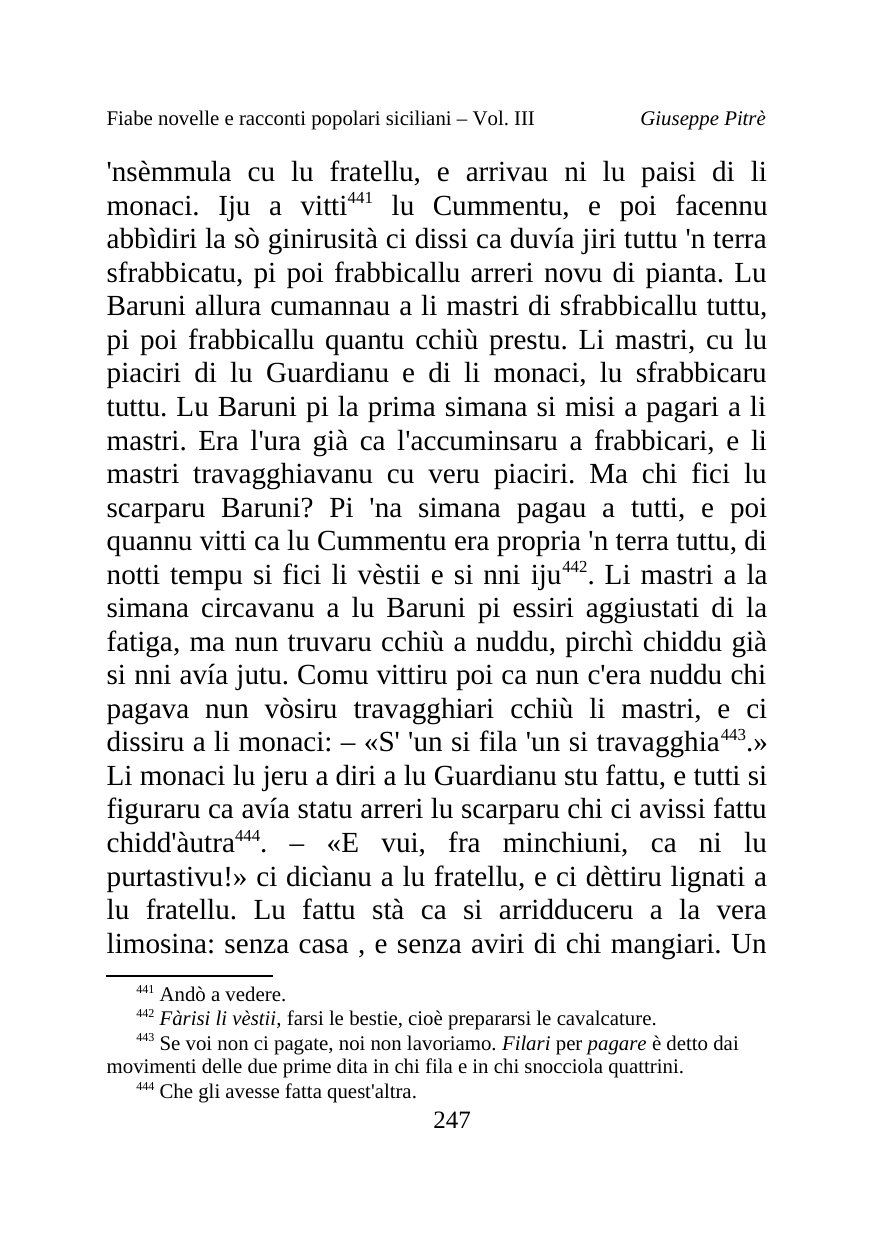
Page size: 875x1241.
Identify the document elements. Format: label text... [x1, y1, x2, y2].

text 'nsèmmula cu lu fratellu, e arrivau ni lu paisi di li monaci. Iju a vitti lu Cummentu, e poi facennu abbìdiri la sò ginirusità ci dissi ca duvía jiri tuttu 'n terra sfrabbicatu, pi poi frabbicallu arreri novu di pianta. Lu Baruni allura cumannau a li mastri di sfrabbicallu tuttu, pi poi frabbicallu quantu cchiù prestu. Li mastri, cu lu piaciri di lu Guardianu e di li monaci, lu sfrabbicaru tuttu. Lu Baruni pi la prima simana si misi a pagari a li mastri. Era l'ura già ca l'accuminsaru a frabbicari, e li mastri travagghiavanu cu veru piaciri. Ma chi fici lu scarparu Baruni? Pi 'na simana pagau a tutti, e poi quannu vitti ca lu Cummentu era propria 'n terra tuttu, di notti tempu si fici li vèstii e si nni iju. Li mastri a la simana circavanu a lu Baruni pi essiri aggiustati di la fatiga, ma nun truvaru cchiù a nuddu, pirchì chiddu già si nni avía jutu. Comu vittiru poi ca nun c'era nuddu chi pagava nun vòsiru travagghiari cchiù li mastri, e ci dissiru a li monaci: – «S' 'un si fila 'un si travagghia.» Li monaci lu jeru a diri a lu Guardianu stu fattu, e tutti si figuraru ca avía statu arreri lu scarparu chi ci avissi fattu chidd'àutra. – «E vui, fra minchiuni, ca ni lu purtastivu!» ci dicìanu a lu fratellu, e ci dèttiru lignati a lu fratellu. Lu fattu stà ca si arridduceru a la vera limosina: senza casa , e senza aviri di chi mangiari. Un [106, 154, 768, 959]
text Andò a vedere. [106, 982, 768, 1006]
text Fàrisi li vèstii, farsi le bestie, cioè prepararsi le cavalcature. [106, 1006, 768, 1030]
text Che gli avesse fatta quest'altra. [106, 1078, 768, 1103]
text Se voi non ci pagate, noi non lavoriamo. Filari per pagare è detto dai movimenti delle due prime dita in chi fila e in chi snocciola quattrini. [106, 1030, 768, 1078]
